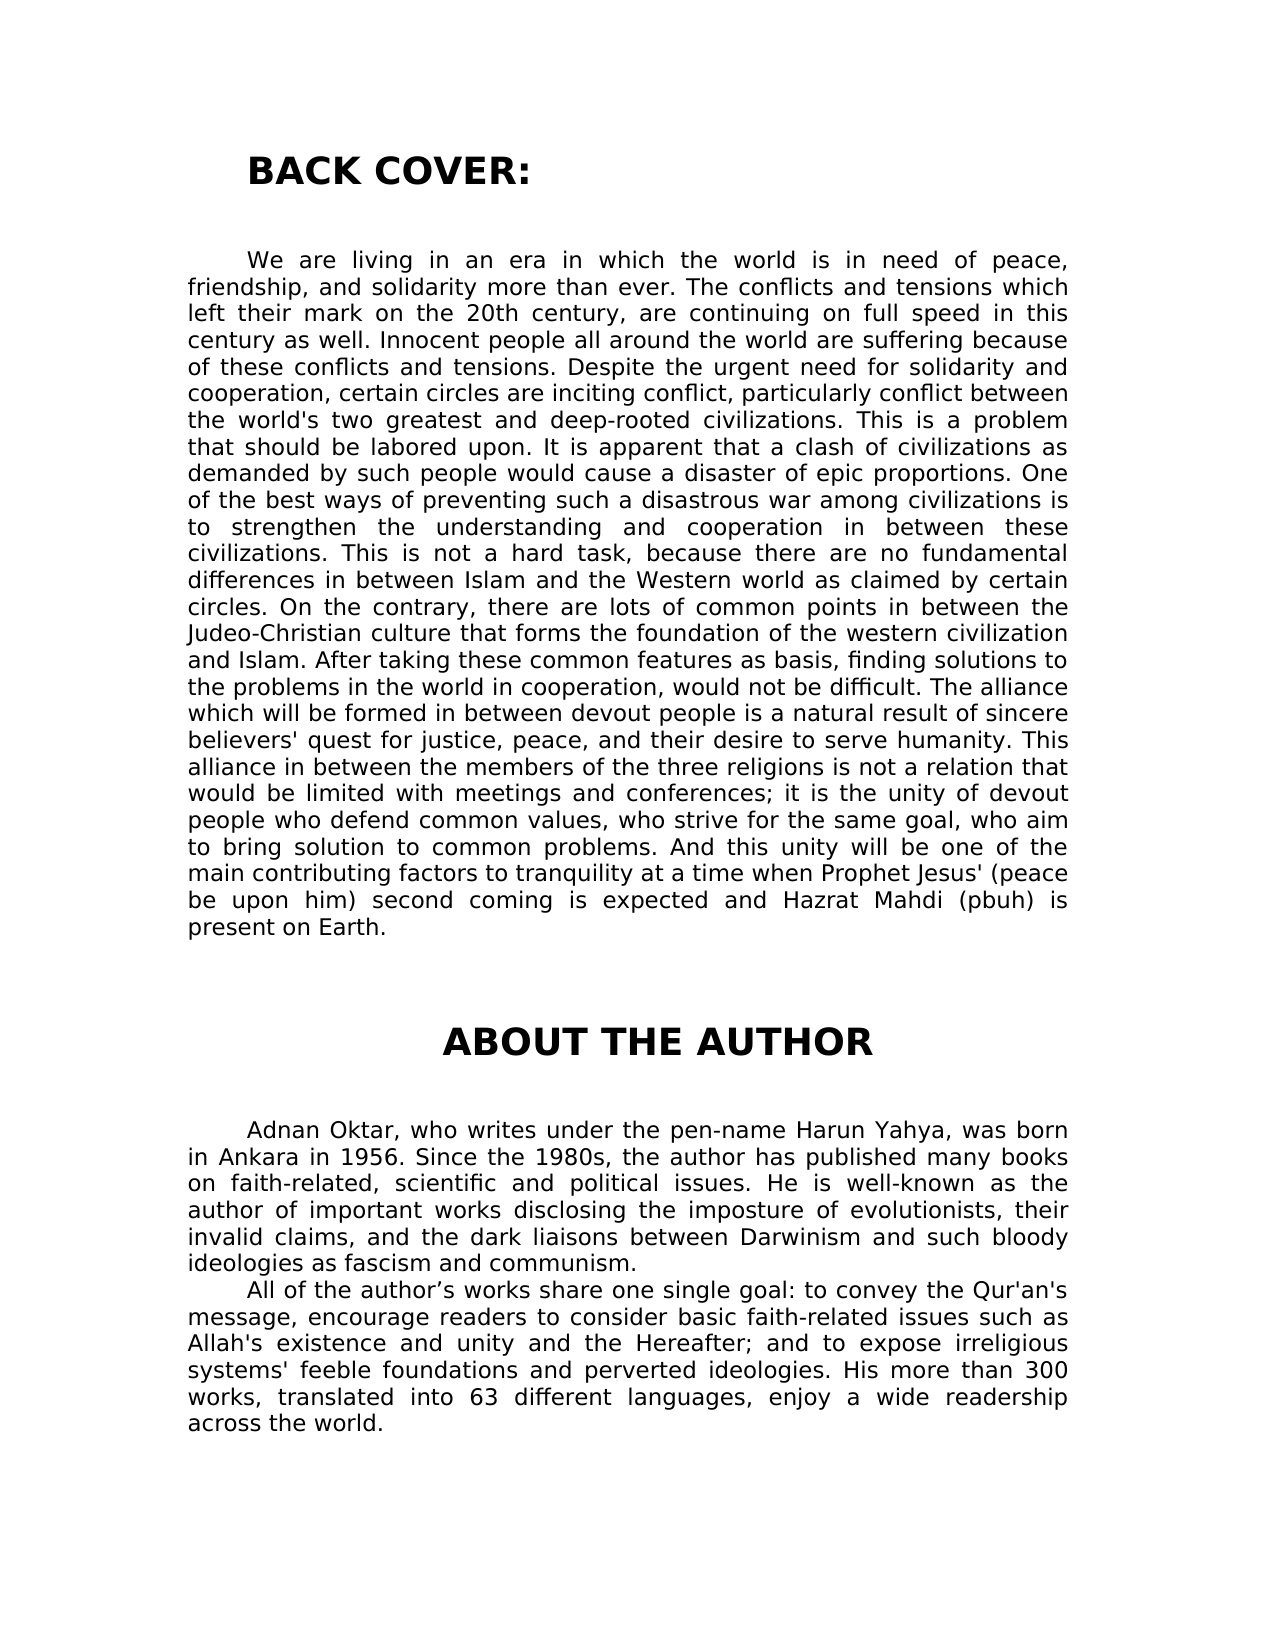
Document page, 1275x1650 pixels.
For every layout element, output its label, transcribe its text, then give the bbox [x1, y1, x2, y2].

text ABOUT THE AUTHOR [187, 1020, 1070, 1064]
text We are living in an era in which the world is in need of peace, friendship, and solidarity more than ever. The conflicts and tensions which left their mark on the 20th century, are continuing on full speed in this century as well. Innocent people all around the world are suffering because of these conflicts and tensions. Despite the urgent need for solidarity and cooperation, certain circles are inciting conflict, particularly conflict between the world's two greatest and deep-rooted civilizations. This is a problem that should be labored upon. It is apparent that a clash of civilizations as demanded by such people would cause a disaster of epic proportions. One of the best ways of preventing such a disastrous war among civilizations is to strengthen the understanding and cooperation in between these civilizations. This is not a hard task, because there are no fundamental differences in between Islam and the Western world as claimed by certain circles. On the contrary, there are lots of common points in between the Judeo-Christian culture that forms the foundation of the western civilization and Islam. After taking these common features as basis, finding solutions to the problems in the world in cooperation, would not be difficult. The alliance which will be formed in between devout people is a natural result of sincere believers' quest for justice, peace, and their desire to serve humanity. This alliance in between the members of the three religions is not a relation that would be limited with meetings and conferences; it is the unity of devout people who defend common values, who strive for the same goal, who aim to bring solution to common problems. And this unity will be one of the main contributing factors to tranquility at a time when Prophet Jesus' (peace be upon him) second coming is expected and Hazrat Mahdi (pbuh) is present on Earth. [187, 247, 1070, 940]
text Adnan Oktar, who writes under the pen-name Harun Yahya, was born in Ankara in 1956. Since the 1980s, the author has published many books on faith-related, scientific and political issues. He is well-known as the author of important works disclosing the imposture of evolutionists, their invalid claims, and the dark liaisons between Darwinism and such bloody ideologies as fascism and communism. [187, 1117, 1070, 1277]
text BACK COVER: [187, 150, 1070, 194]
text All of the author’s works share one single goal: to convey the Qur'an's message, encourage readers to consider basic faith-related issues such as Allah's existence and unity and the Hereafter; and to expose irreligious systems' feeble foundations and perverted ideologies. His more than 300 works, translated into 63 different languages, enjoy a wide readership across the world. [187, 1277, 1070, 1437]
